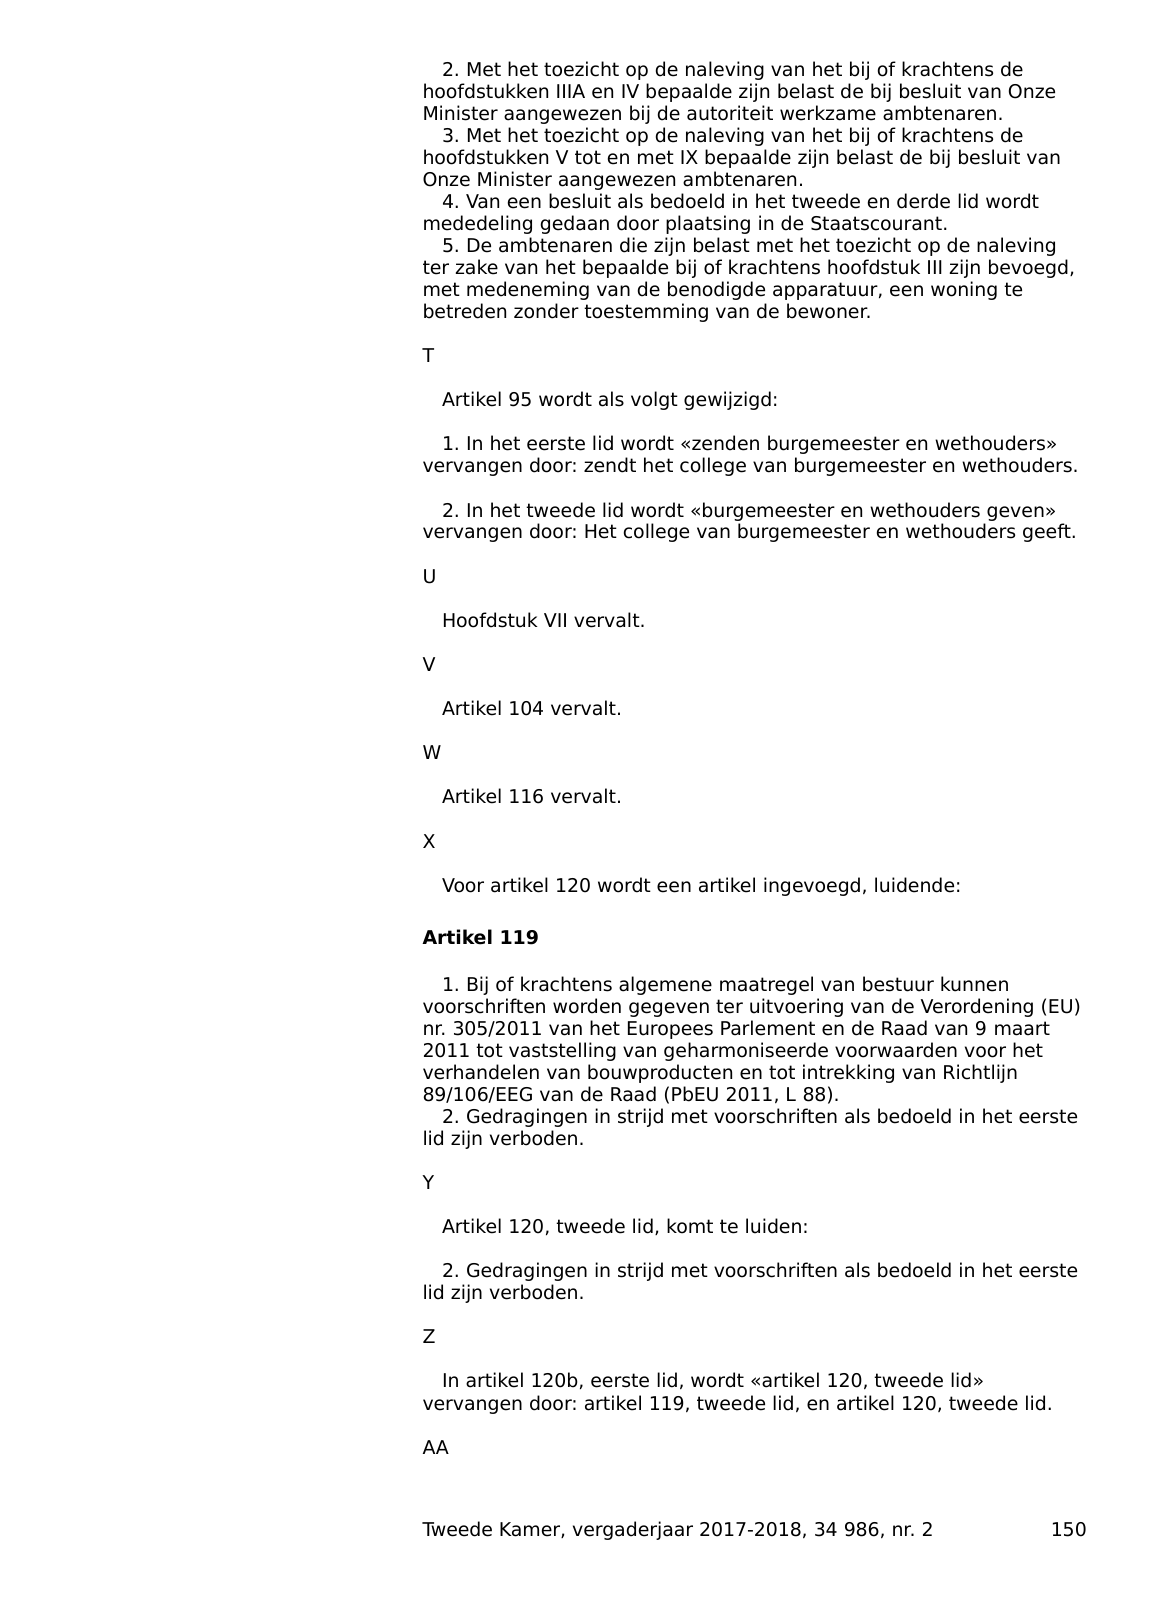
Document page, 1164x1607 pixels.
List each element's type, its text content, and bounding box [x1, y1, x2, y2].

text 2. Gedragingen in strijd met voorschriften als bedoeld in het eerste lid zijn verboden. [422, 1106, 1087, 1149]
text Y [422, 1172, 1087, 1194]
text 2. Met het toezicht op de naleving van het bij of krachtens de hoofdstukken IIIA en IV bepaalde zijn belast de bij besluit van Onze Minister aangewezen bij de autoriteit werkzame ambtenaren. [422, 59, 1087, 125]
text In artikel 120b, eerste lid, wordt «artikel 120, tweede lid» vervangen door: artikel 119, tweede lid, en artikel 120, tweede lid. [422, 1370, 1087, 1414]
text 2. In het tweede lid wordt «burgemeester en wethouders geven» vervangen door: Het college van burgemeester en wethouders geeft. [422, 499, 1087, 543]
text Z [422, 1326, 1087, 1348]
text U [422, 566, 1087, 588]
text Artikel 116 vervalt. [422, 786, 1087, 808]
text 2. Gedragingen in strijd met voorschriften als bedoeld in het eerste lid zijn verboden. [422, 1260, 1087, 1304]
text 4. Van een besluit als bedoeld in het tweede en derde lid wordt mededeling gedaan door plaatsing in de Staatscourant. [422, 191, 1087, 235]
text Voor artikel 120 wordt een artikel ingevoegd, luidende: [422, 875, 1087, 897]
text Artikel 104 vervalt. [422, 698, 1087, 720]
subtitle Artikel 119 [422, 927, 1087, 949]
text 3. Met het toezicht op de naleving van het bij of krachtens de hoofdstukken V tot en met IX bepaalde zijn belast de bij besluit van Onze Minister aangewezen ambtenaren. [422, 125, 1087, 191]
text 1. In het eerste lid wordt «zenden burgemeester en wethouders» vervangen door: zendt het college van burgemeester en wethouders. [422, 433, 1087, 477]
text Hoofdstuk VII vervalt. [422, 610, 1087, 632]
text T [422, 345, 1087, 367]
text 1. Bij of krachtens algemene maatregel van bestuur kunnen voorschriften worden gegeven ter uitvoering van de Verordening (EU) nr. 305/2011 van het Europees Parlement en de Raad van 9 maart 2011 tot vaststelling van geharmoniseerde voorwaarden voor het verhandelen van bouwproducten en tot intrekking van Richtlijn 89/106/EEG van de Raad (PbEU 2011, L 88). [422, 974, 1087, 1106]
text V [422, 654, 1087, 676]
text 5. De ambtenaren die zijn belast met het toezicht op de naleving ter zake van het bepaalde bij of krachtens hoofdstuk III zijn bevoegd, met medeneming van de benodigde apparatuur, een woning te betreden zonder toestemming van de bewoner. [422, 235, 1087, 323]
text Artikel 95 wordt als volgt gewijzigd: [422, 389, 1087, 411]
text X [422, 831, 1087, 853]
text Artikel 120, tweede lid, komt te luiden: [422, 1216, 1087, 1238]
text AA [422, 1437, 1087, 1458]
text W [422, 742, 1087, 764]
